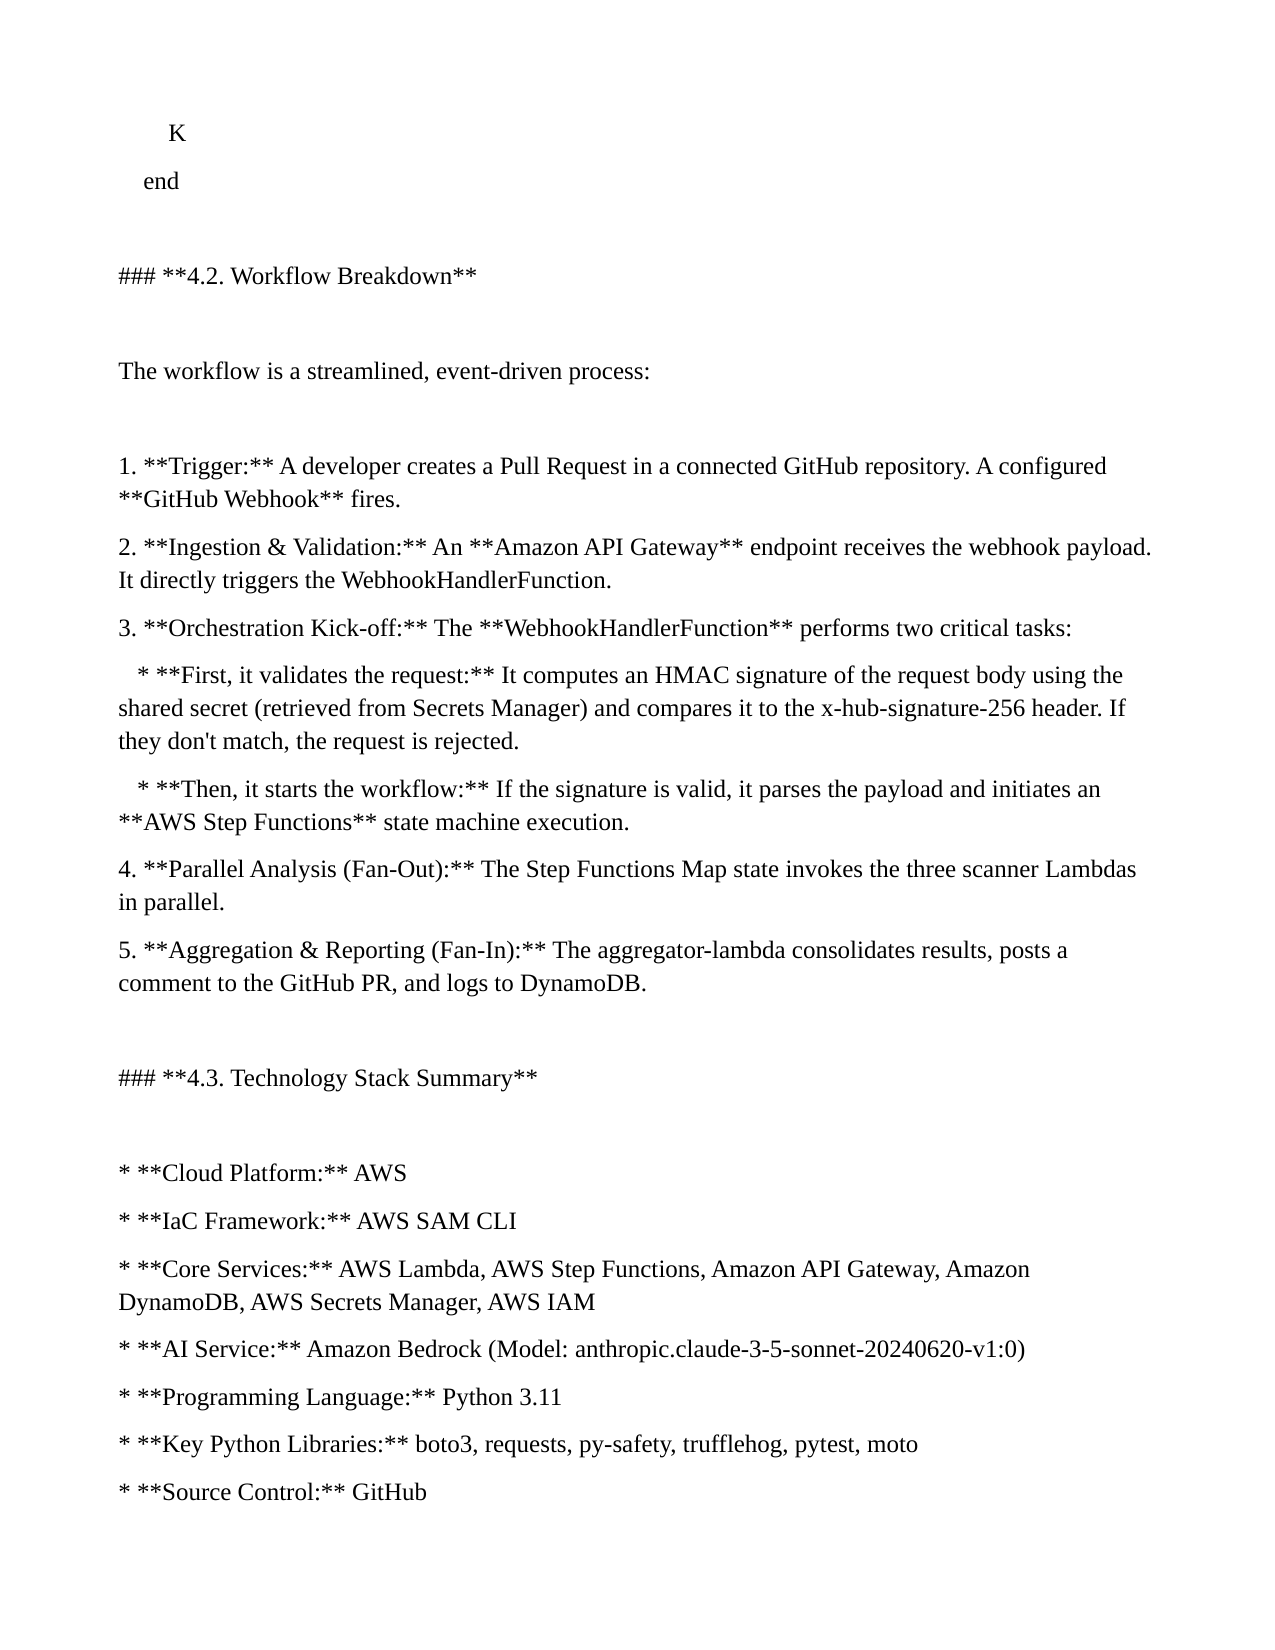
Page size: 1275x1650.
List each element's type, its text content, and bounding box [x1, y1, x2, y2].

text 3. **Orchestration Kick-off:** The **WebhookHandlerFunction** performs two critical tasks: [118, 613, 1157, 641]
text K [118, 118, 1157, 147]
text * **IaC Framework:** AWS SAM CLI [118, 1206, 1157, 1235]
text * **Programming Language:** Python 3.11 [118, 1382, 1157, 1411]
text 1. **Trigger:** A developer creates a Pull Request in a connected GitHub repository. A configured **GitHub Webhook** fires. [118, 451, 1157, 513]
text * **First, it validates the request:** It computes an HMAC signature of the request body using the shared secret (retrieved from Secrets Manager) and compares it to the x-hub-signature-256 header. If they don't match, the request is rejected. [118, 660, 1157, 755]
text ### **4.3. Technology Stack Summary** [118, 1063, 1157, 1092]
text * **Core Services:** AWS Lambda, AWS Step Functions, Amazon API Gateway, Amazon DynamoDB, AWS Secrets Manager, AWS IAM [118, 1254, 1157, 1316]
text ### **4.2. Workflow Breakdown** [118, 261, 1157, 290]
text * **Source Control:** GitHub [118, 1477, 1157, 1506]
text * **Then, it starts the workflow:** If the signature is valid, it parses the payload and initiates an **AWS Step Functions** state machine execution. [118, 774, 1157, 836]
text 2. **Ingestion & Validation:** An **Amazon API Gateway** endpoint receives the webhook payload. It directly triggers the WebhookHandlerFunction. [118, 532, 1157, 594]
text 5. **Aggregation & Reporting (Fan-In):** The aggregator-lambda consolidates results, posts a comment to the GitHub PR, and logs to DynamoDB. [118, 935, 1157, 997]
text end [118, 166, 1157, 194]
text * **AI Service:** Amazon Bedrock (Model: anthropic.claude-3-5-sonnet-20240620-v1:0) [118, 1334, 1157, 1363]
text * **Key Python Libraries:** boto3, requests, py-safety, trufflehog, pytest, moto [118, 1429, 1157, 1458]
text * **Cloud Platform:** AWS [118, 1158, 1157, 1187]
text 4. **Parallel Analysis (Fan-Out):** The Step Functions Map state invokes the three scanner Lambdas in parallel. [118, 854, 1157, 916]
text The workflow is a streamlined, event-driven process: [118, 356, 1157, 385]
